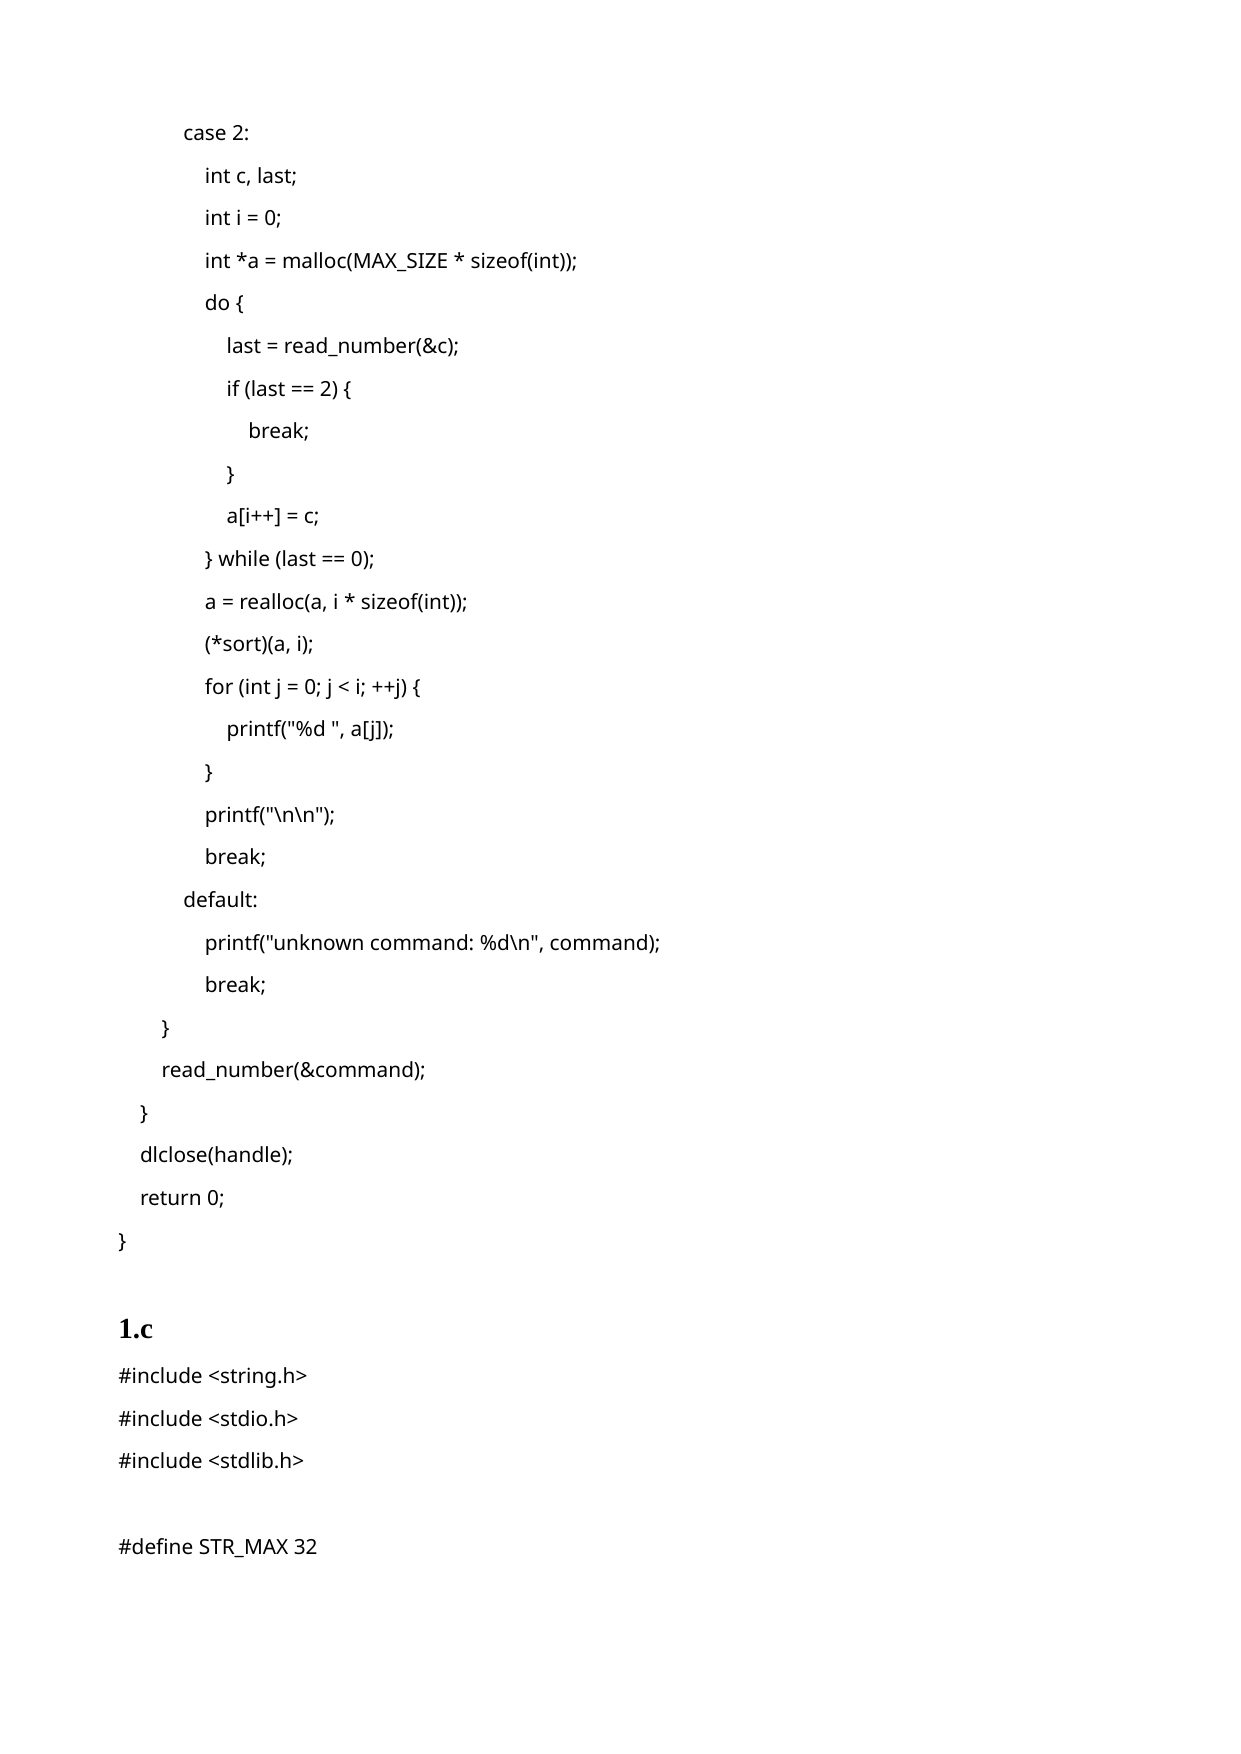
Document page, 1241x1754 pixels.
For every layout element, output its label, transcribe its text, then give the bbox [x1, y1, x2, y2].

text read_number(&command); [118, 1055, 1122, 1084]
text do { [118, 288, 1122, 317]
text #define STR_MAX 32 [118, 1532, 1122, 1560]
text printf("unknown command: %d\n", command); [118, 928, 1122, 956]
text last = read_number(&c); [118, 331, 1122, 359]
text printf("\n\n"); [118, 800, 1122, 828]
text for (int j = 0; j < i; ++j) { [118, 672, 1122, 700]
text int c, last; [118, 161, 1122, 189]
text (*sort)(a, i); [118, 629, 1122, 658]
text int *a = malloc(MAX_SIZE * sizeof(int)); [118, 246, 1122, 274]
text default: [118, 885, 1122, 913]
text } [118, 1226, 1122, 1254]
text #include <stdlib.h> [118, 1447, 1122, 1475]
text #include <stdio.h> [118, 1404, 1122, 1432]
text } [118, 459, 1122, 487]
text a = realloc(a, i * sizeof(int)); [118, 587, 1122, 615]
text a[i++] = c; [118, 502, 1122, 530]
text } [118, 757, 1122, 786]
text } [118, 1098, 1122, 1126]
text break; [118, 416, 1122, 445]
text } [118, 1013, 1122, 1041]
text if (last == 2) { [118, 374, 1122, 402]
text printf("%d ", a[j]); [118, 714, 1122, 743]
text 1.c [118, 1311, 1122, 1344]
text break; [118, 970, 1122, 999]
text } while (last == 0); [118, 544, 1122, 573]
text break; [118, 842, 1122, 871]
text case 2: [118, 118, 1122, 147]
text int i = 0; [118, 203, 1122, 232]
text dlclose(handle); [118, 1141, 1122, 1169]
text return 0; [118, 1183, 1122, 1212]
text #include <string.h> [118, 1361, 1122, 1390]
